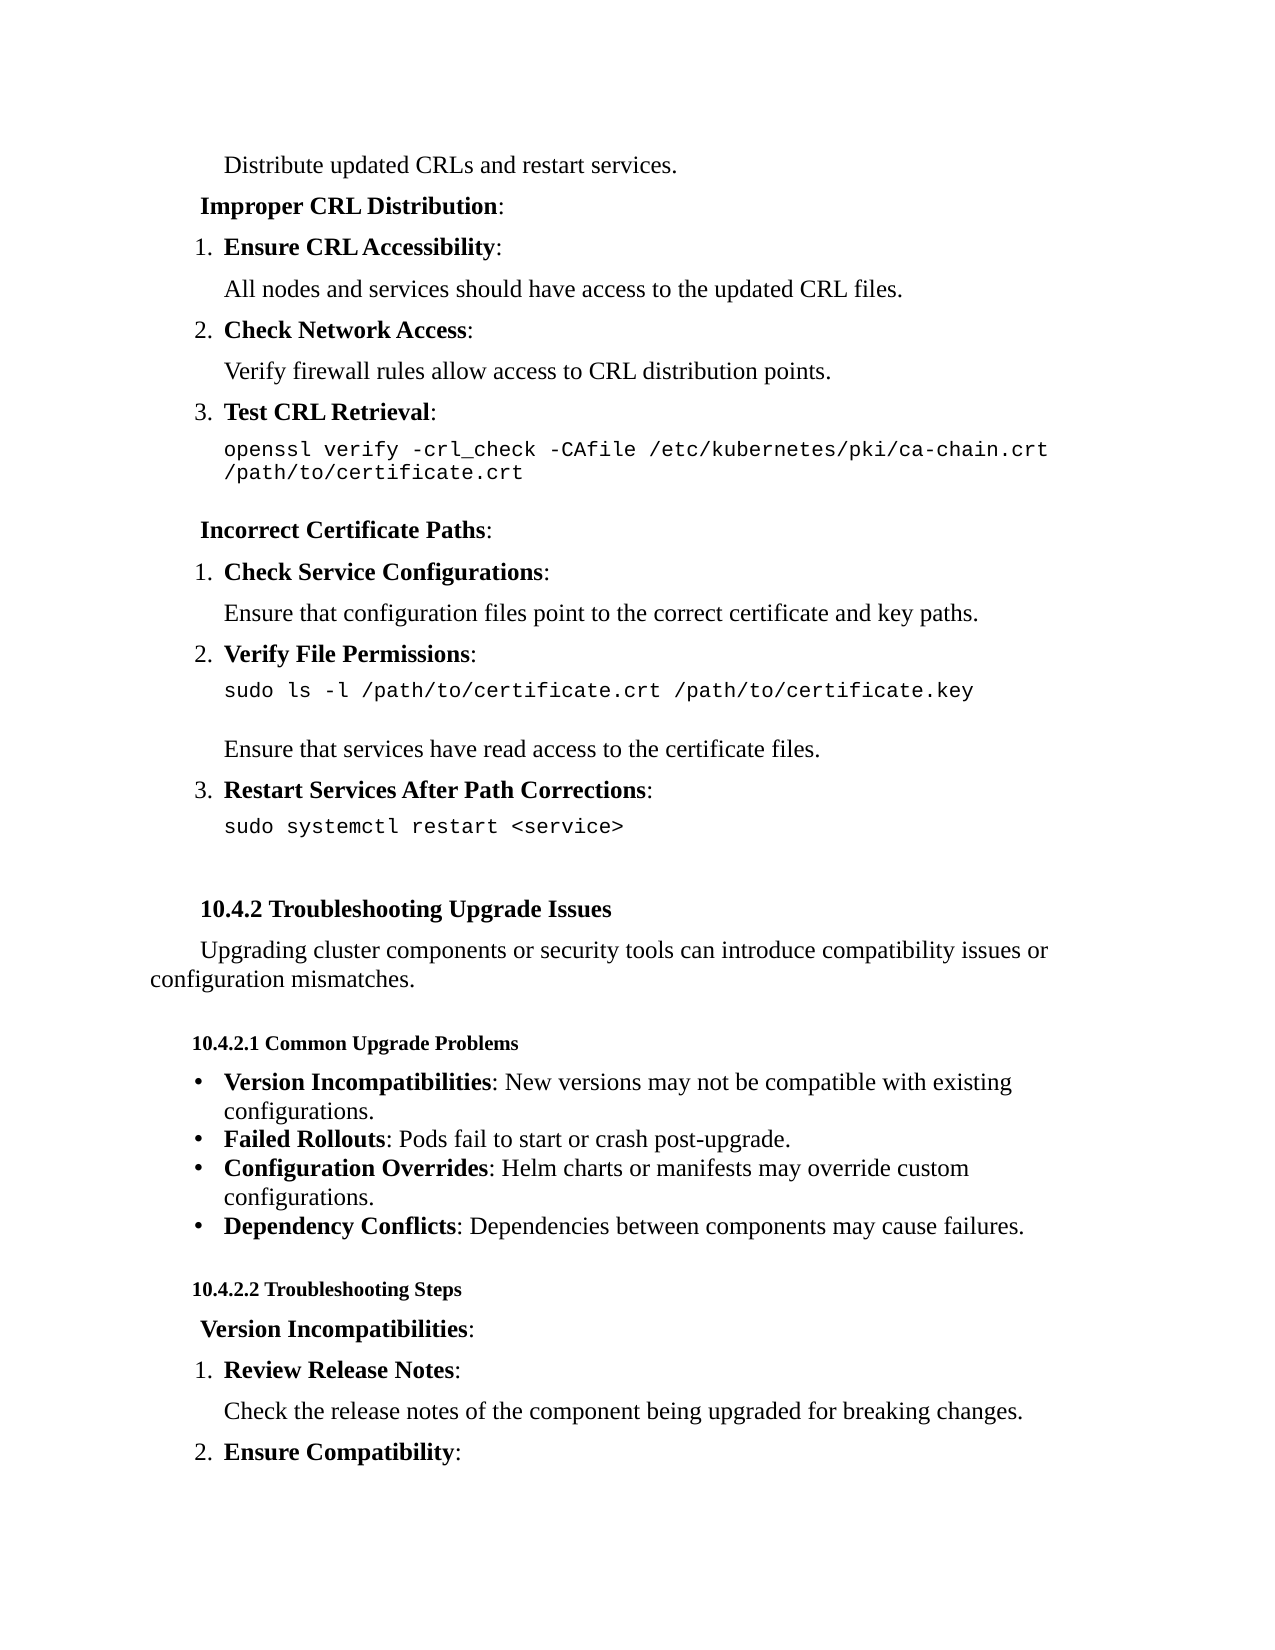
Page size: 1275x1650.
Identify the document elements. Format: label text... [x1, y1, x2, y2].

text Version Incompatibilities: [150, 1314, 1125, 1342]
text Upgrading cluster components or security tools can introduce compatibility issues or configuration mismatches. [150, 936, 1125, 993]
list All nodes and services should have access to the updated CRL files. [194, 274, 1125, 302]
subtitle 10.4.2.1 Common Upgrade Problems [150, 1031, 1125, 1054]
list Ensure that configuration files point to the correct certificate and key paths. [194, 598, 1125, 627]
subtitle 10.4.2 Troubleshooting Upgrade Issues [150, 894, 1125, 923]
list Failed Rollouts: Pods fail to start or crash post-upgrade. [194, 1124, 1125, 1153]
list Verify File Permissions: [194, 639, 1125, 668]
list Version Incompatibilities: New versions may not be compatible with existing configurations. [194, 1067, 1125, 1124]
list openssl verify -crl_check -CAfile /etc/kubernetes/pki/ca-chain.crt /path/to/certificate.crt [194, 439, 1125, 486]
list Check Network Access: [194, 315, 1125, 344]
list sudo ls -l /path/to/certificate.crt /path/to/certificate.key [194, 681, 1125, 704]
list Configuration Overrides: Helm charts or manifests may override custom configurations. [194, 1153, 1125, 1211]
list Ensure that services have read access to the certificate files. [194, 734, 1125, 762]
text Improper CRL Distribution: [150, 191, 1125, 220]
list Dependency Conflicts: Dependencies between components may cause failures. [194, 1211, 1125, 1239]
list Check Service Configurations: [194, 557, 1125, 586]
list Test CRL Retrieval: [194, 397, 1125, 426]
list Check the release notes of the component being upgraded for breaking changes. [194, 1396, 1125, 1425]
list Restart Services After Path Corrections: [194, 775, 1125, 804]
list Ensure Compatibility: [194, 1437, 1125, 1466]
list Verify firewall rules allow access to CRL distribution points. [194, 356, 1125, 385]
subtitle 10.4.2.2 Troubleshooting Steps [150, 1277, 1125, 1301]
list Ensure CRL Accessibility: [194, 232, 1125, 261]
list Distribute updated CRLs and restart services. [194, 150, 1125, 179]
list sudo systemctl restart <service> [194, 816, 1125, 840]
text Incorrect Certificate Paths: [150, 516, 1125, 544]
list Review Release Notes: [194, 1355, 1125, 1384]
